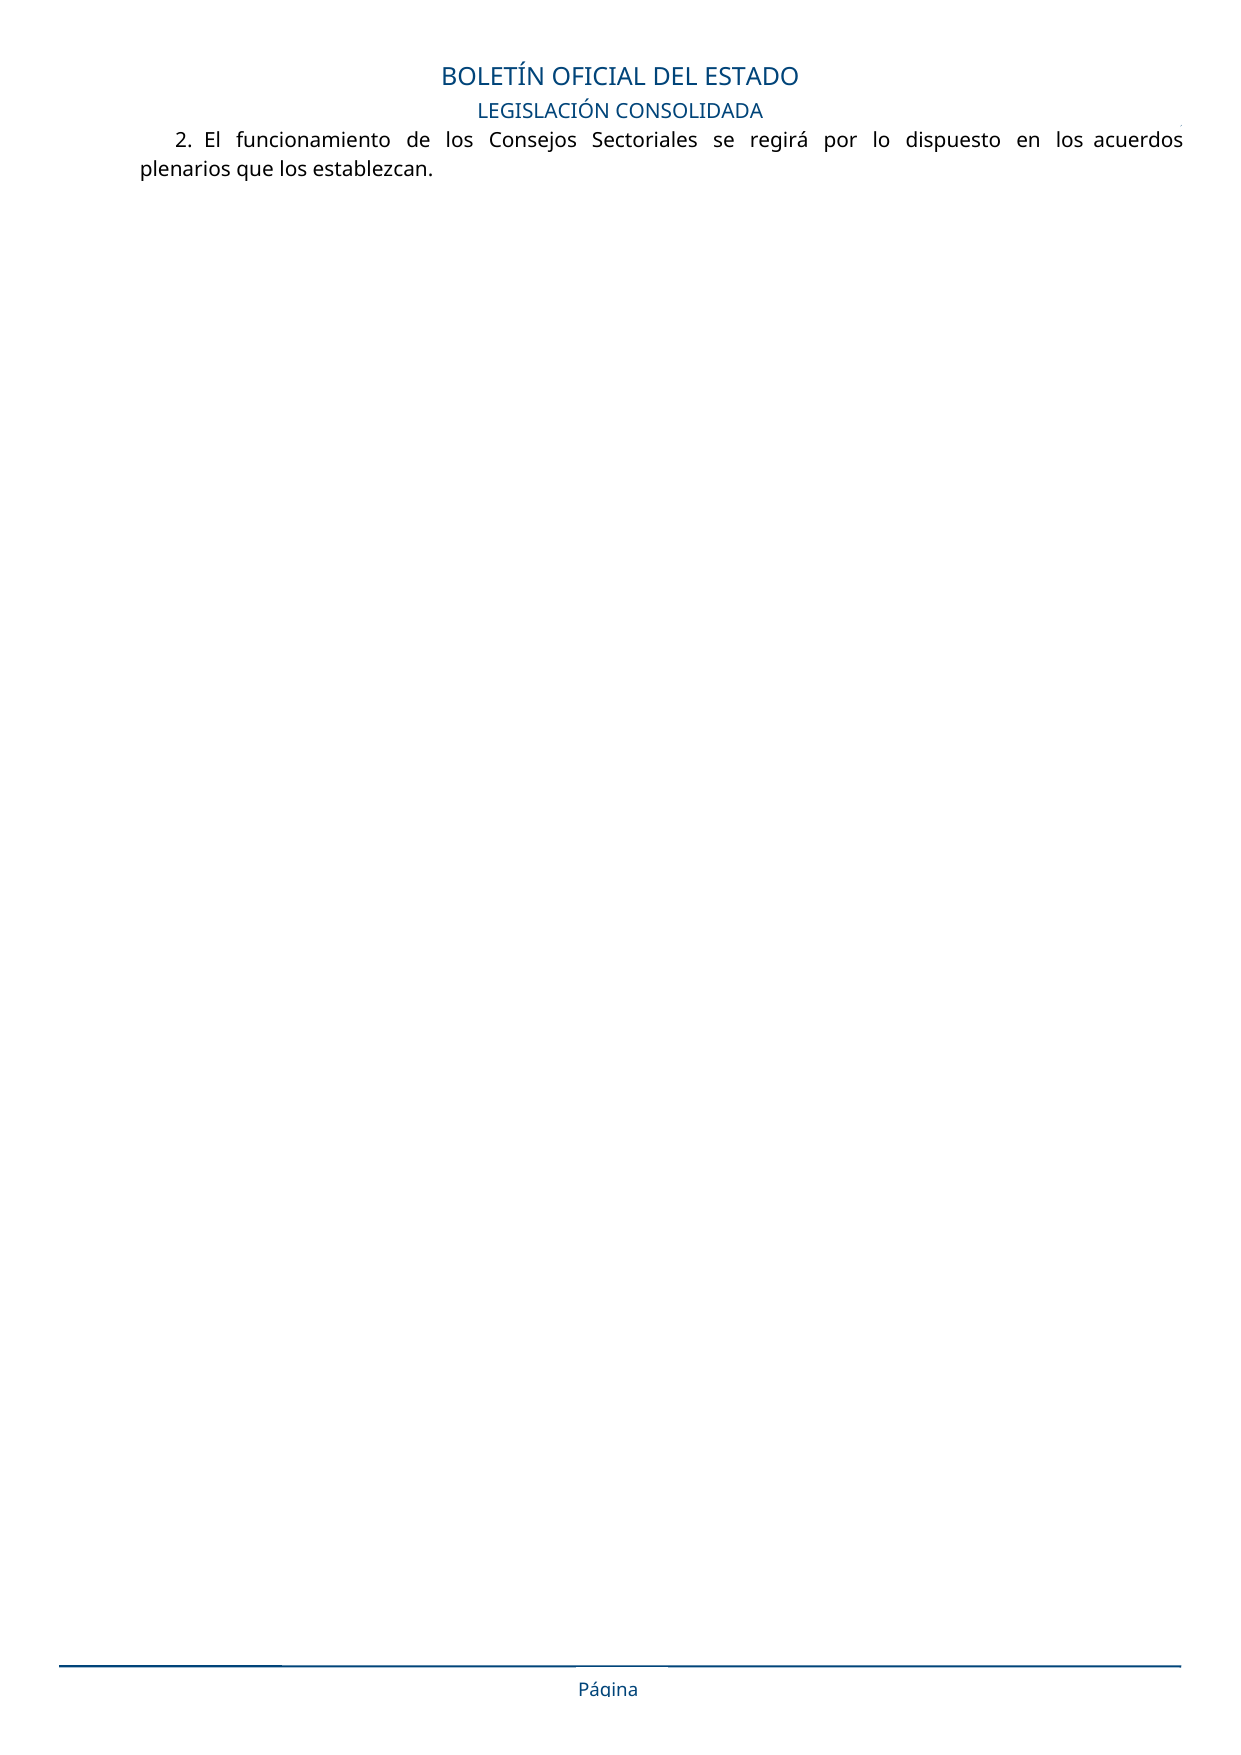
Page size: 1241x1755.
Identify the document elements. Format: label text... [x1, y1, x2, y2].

list El funcionamiento de los Consejos Sectoriales se regirá por lo dispuesto en los acuerdos plenarios que los establezcan. [139, 125, 1184, 182]
